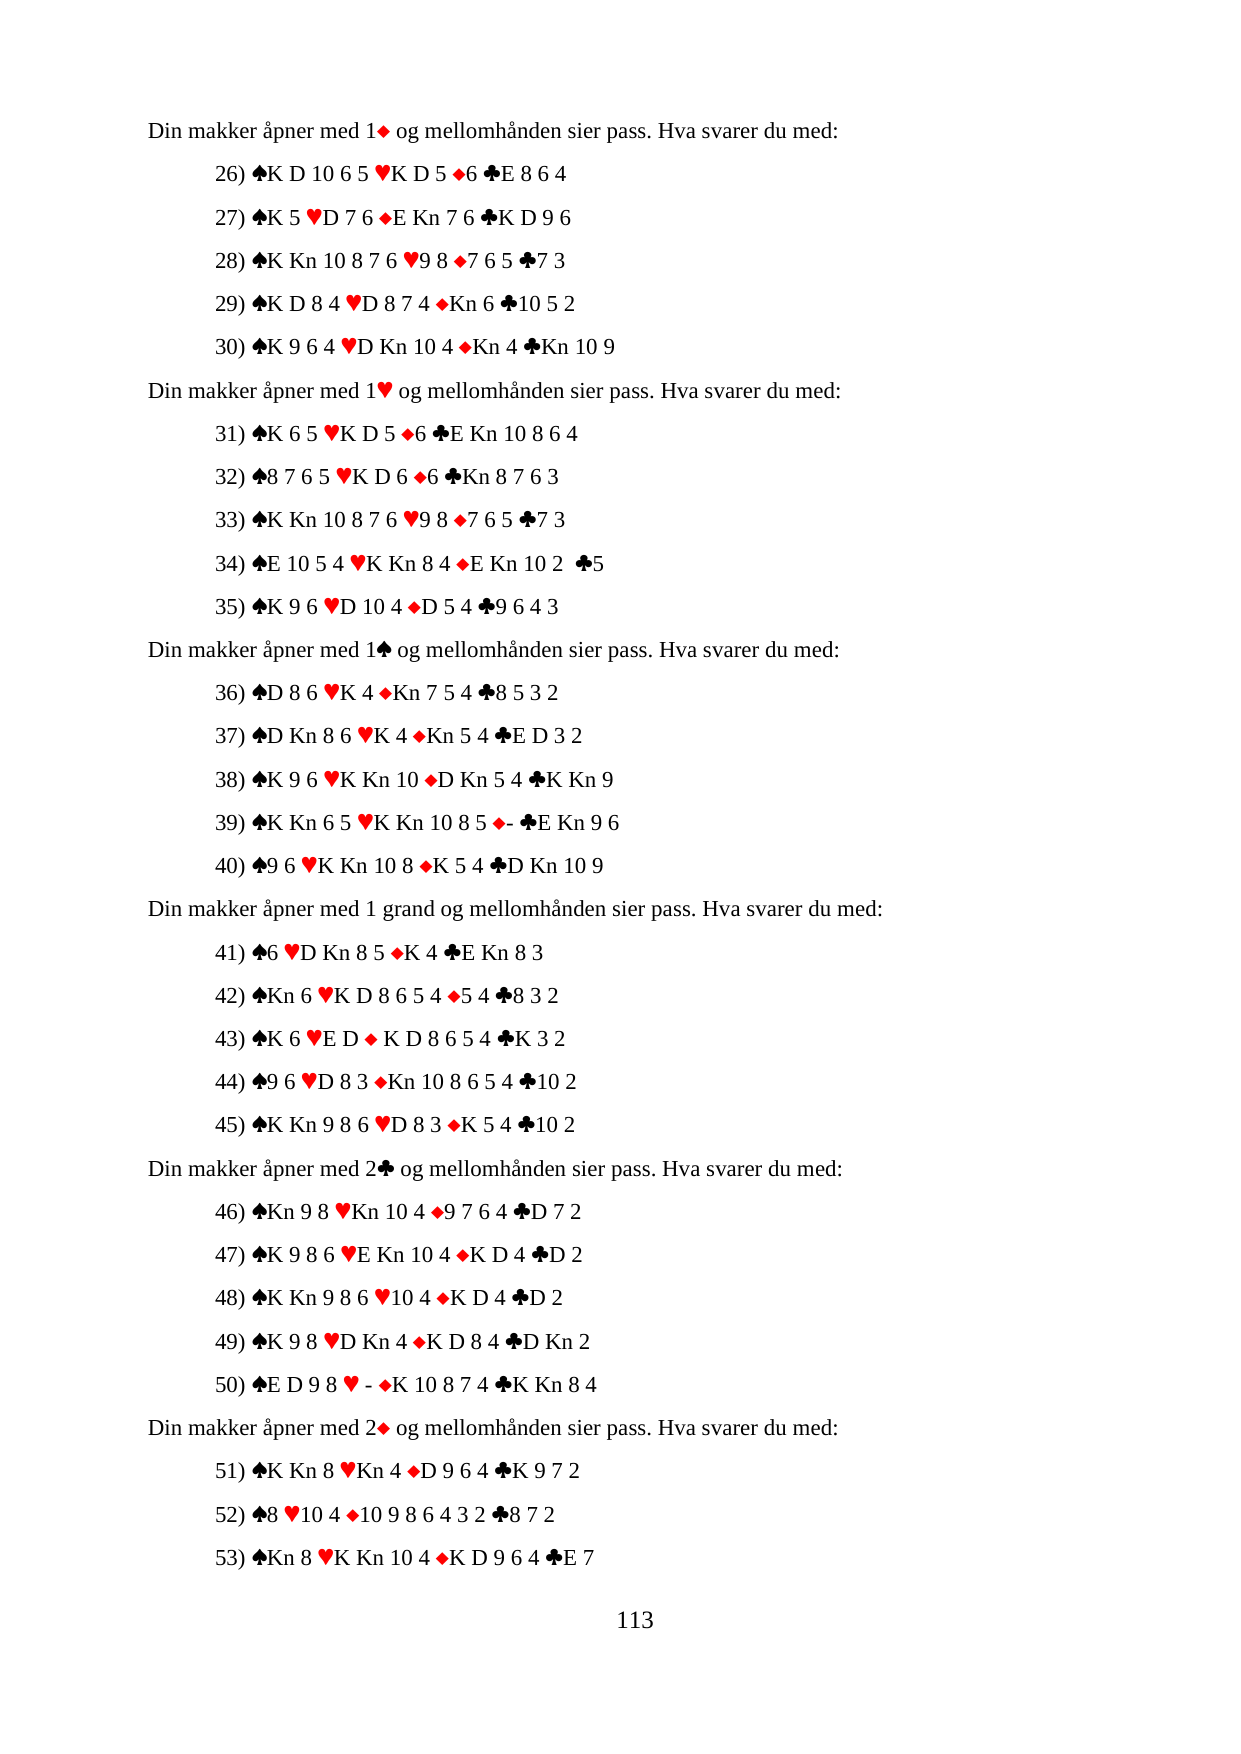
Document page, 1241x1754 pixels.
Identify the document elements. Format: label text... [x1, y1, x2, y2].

list ªK 9 8 6 ©E Kn 10 4 ¨K D 4 §D 2 [185, 1242, 1122, 1268]
list ªK 6 ©E D ¨ K D 8 6 5 4 §K 3 2 [185, 1026, 1122, 1051]
text Din makker åpner med 1 grand og mellomhånden sier pass. Hva svarer du med: [118, 896, 1122, 922]
text Din makker åpner med 1¨ og mellomhånden sier pass. Hva svarer du med: [118, 118, 1122, 144]
list ª9 6 ©D 8 3 ¨Kn 10 8 6 5 4 §10 2 [185, 1069, 1122, 1095]
list ªK 9 6 ©K Kn 10 ¨D Kn 5 4 §K Kn 9 [185, 767, 1122, 792]
list ªK Kn 9 8 6 ©D 8 3 ¨K 5 4 §10 2 [185, 1112, 1122, 1138]
list ªK Kn 8 ©Kn 4 ¨D 9 6 4 §K 9 7 2 [185, 1458, 1122, 1484]
list ªKn 9 8 ©Kn 10 4 ¨9 7 6 4 §D 7 2 [185, 1199, 1122, 1224]
list ªE 10 5 4 ©K Kn 8 4 ¨E Kn 10 2 §5 [185, 550, 1122, 576]
list ªD Kn 8 6 ©K 4 ¨Kn 5 4 §E D 3 2 [185, 723, 1122, 749]
list ªK Kn 9 8 6 ©10 4 ¨K D 4 §D 2 [185, 1285, 1122, 1311]
list ªKn 6 ©K D 8 6 5 4 ¨5 4 §8 3 2 [185, 983, 1122, 1008]
list ªK D 10 6 5 ©K D 5 ¨6 §E 8 6 4 [185, 161, 1122, 187]
text Din makker åpner med 1© og mellomhånden sier pass. Hva svarer du med: [118, 377, 1122, 403]
list ªK 9 8 ©D Kn 4 ¨K D 8 4 §D Kn 2 [185, 1328, 1122, 1354]
list ªK D 8 4 ©D 8 7 4 ¨Kn 6 §10 5 2 [185, 291, 1122, 317]
list ªKn 8 ©K Kn 10 4 ¨K D 9 6 4 §E 7 [185, 1545, 1122, 1570]
text Din makker åpner med 1ª og mellomhånden sier pass. Hva svarer du med: [118, 637, 1122, 662]
list ªK 5 ©D 7 6 ¨E Kn 7 6 §K D 9 6 [185, 204, 1122, 230]
list ªD 8 6 ©K 4 ¨Kn 7 5 4 §8 5 3 2 [185, 680, 1122, 706]
list ª8 ©10 4 ¨10 9 8 6 4 3 2 §8 7 2 [185, 1501, 1122, 1527]
list ªK 6 5 ©K D 5 ¨6 §E Kn 10 8 6 4 [185, 421, 1122, 446]
list ª9 6 ©K Kn 10 8 ¨K 5 4 §D Kn 10 9 [185, 853, 1122, 878]
list ªK Kn 10 8 7 6 ©9 8 ¨7 6 5 §7 3 [185, 507, 1122, 533]
text Din makker åpner med 2¨ og mellomhånden sier pass. Hva svarer du med: [118, 1415, 1122, 1441]
list ªK 9 6 ©D 10 4 ¨D 5 4 §9 6 4 3 [185, 594, 1122, 619]
list ª6 ©D Kn 8 5 ¨K 4 §E Kn 8 3 [185, 939, 1122, 965]
list ªE D 9 8 © - ¨K 10 8 7 4 §K Kn 8 4 [185, 1372, 1122, 1397]
list ªK Kn 10 8 7 6 ©9 8 ¨7 6 5 §7 3 [185, 248, 1122, 273]
list ªK 9 6 4 ©D Kn 10 4 ¨Kn 4 §Kn 10 9 [185, 334, 1122, 360]
list ª8 7 6 5 ©K D 6 ¨6 §Kn 8 7 6 3 [185, 464, 1122, 489]
list ªK Kn 6 5 ©K Kn 10 8 5 ¨- §E Kn 9 6 [185, 810, 1122, 835]
text Din makker åpner med 2§ og mellomhånden sier pass. Hva svarer du med: [118, 1156, 1122, 1181]
